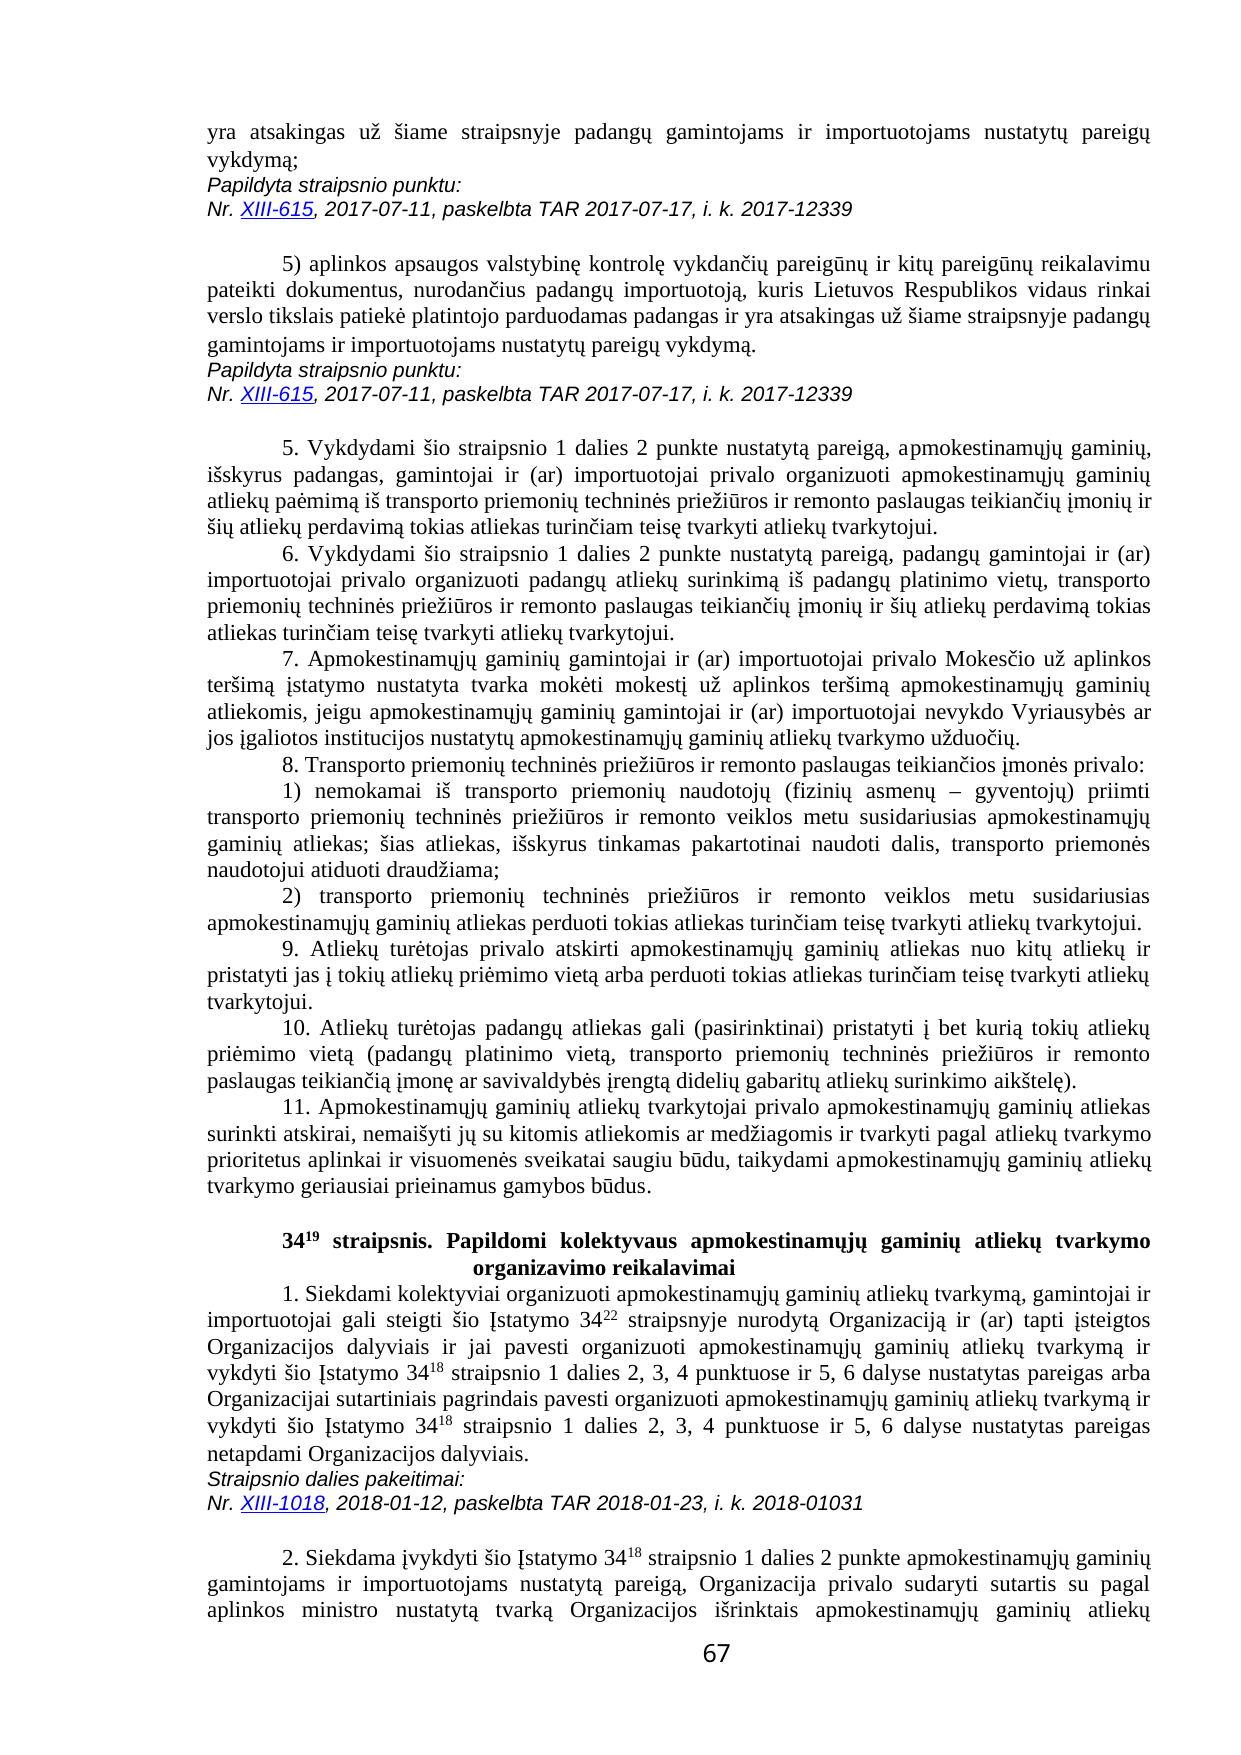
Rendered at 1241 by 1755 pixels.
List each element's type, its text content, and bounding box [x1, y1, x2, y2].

text 11. Apmokestinamųjų gaminių atliekų tvarkytojai privalo apmokestinamųjų gaminių atliekas surinkti atskirai, nemaišyti jų su kitomis atliekomis ar medžiagomis ir tvarkyti pagal atliekų tvarkymo prioritetus aplinkai ir visuomenės sveikatai saugiu būdu, taikydami apmokestinamųjų gaminių atliekų tvarkymo geriausiai prieinamus gamybos būdus. [207, 1093, 1152, 1199]
text Nr. XIII-615, 2017-07-11, paskelbta TAR 2017-07-17, i. k. 2017-12339 [207, 382, 1152, 406]
text 9. Atliekų turėtojas privalo atskirti apmokestinamųjų gaminių atliekas nuo kitų atliekų ir pristatyti jas į tokių atliekų priėmimo vietą arba perduoti tokias atliekas turinčiam teisę tvarkyti atliekų tvarkytojui. [207, 935, 1152, 1014]
text 1) nemokamai iš transporto priemonių naudotojų (fizinių asmenų – gyventojų) priimti transporto priemonių techninės priežiūros ir remonto veiklos metu susidariusias apmokestinamųjų gaminių atliekas; šias atliekas, išskyrus tinkamas pakartotinai naudoti dalis, transporto priemonės naudotojui atiduoti draudžiama; [207, 777, 1152, 882]
text 6. Vykdydami šio straipsnio 1 dalies 2 punkte nustatytą pareigą, padangų gamintojai ir (ar) importuotojai privalo organizuoti padangų atliekų surinkimą iš padangų platinimo vietų, transporto priemonių techninės priežiūros ir remonto paslaugas teikiančių įmonių ir šių atliekų perdavimą tokias atliekas turinčiam teisę tvarkyti atliekų tvarkytojui. [207, 540, 1152, 645]
text 8. Transporto priemonių techninės priežiūros ir remonto paslaugas teikiančios įmonės privalo: [207, 751, 1152, 777]
text 5. Vykdydami šio straipsnio 1 dalies 2 punkte nustatytą pareigą, apmokestinamųjų gaminių, išskyrus padangas, gamintojai ir (ar) importuotojai privalo organizuoti apmokestinamųjų gaminių atliekų paėmimą iš transporto priemonių techninės priežiūros ir remonto paslaugas teikiančių įmonių ir šių atliekų perdavimą tokias atliekas turinčiam teisę tvarkyti atliekų tvarkytojui. [207, 434, 1152, 540]
text 10. Atliekų turėtojas padangų atliekas gali (pasirinktinai) pristatyti į bet kurią tokių atliekų priėmimo vietą (padangų platinimo vietą, transporto priemonių techninės priežiūros ir remonto paslaugas teikiančią įmonę ar savivaldybės įrengtą didelių gabaritų atliekų surinkimo aikštelę). [207, 1014, 1152, 1093]
text Papildyta straipsnio punktu: [207, 173, 1152, 197]
text 5) aplinkos apsaugos valstybinę kontrolę vykdančių pareigūnų ir kitų pareigūnų reikalavimu pateikti dokumentus, nurodančius padangų importuotoją, kuris Lietuvos Respublikos vidaus rinkai verslo tikslais patiekė platintojo parduodamas padangas ir yra atsakingas už šiame straipsnyje padangų gamintojams ir importuotojams nustatytų pareigų vykdymą. [207, 250, 1152, 358]
text 2) transporto priemonių techninės priežiūros ir remonto veiklos metu susidariusias apmokestinamųjų gaminių atliekas perduoti tokias atliekas turinčiam teisę tvarkyti atliekų tvarkytojui. [207, 882, 1152, 935]
text 1. Siekdami kolektyviai organizuoti apmokestinamųjų gaminių atliekų tvarkymą, gamintojai ir importuotojai gali steigti šio Įstatymo 3422 straipsnyje nurodytą Organizaciją ir (ar) tapti įsteigtos Organizacijos dalyviais ir jai pavesti organizuoti apmokestinamųjų gaminių atliekų tvarkymą ir vykdyti šio Įstatymo 3418 straipsnio 1 dalies 2, 3, 4 punktuose ir 5, 6 dalyse nustatytas pareigas arba Organizacijai sutartiniais pagrindais pavesti organizuoti apmokestinamųjų gaminių atliekų tvarkymą ir vykdyti šio Įstatymo 3418 straipsnio 1 dalies 2, 3, 4 punktuose ir 5, 6 dalyse nustatytas pareigas netapdami Organizacijos dalyviais. [207, 1280, 1152, 1467]
text Nr. XIII-615, 2017-07-11, paskelbta TAR 2017-07-17, i. k. 2017-12339 [207, 197, 1152, 221]
text Papildyta straipsnio punktu: [207, 358, 1152, 382]
text 2. Siekdama įvykdyti šio Įstatymo 3418 straipsnio 1 dalies 2 punkte apmokestinamųjų gaminių gamintojams ir importuotojams nustatytą pareigą, Organizacija privalo sudaryti sutartis su pagal aplinkos ministro nustatytą tvarką Organizacijos išrinktais apmokestinamųjų gaminių atliekų [207, 1544, 1152, 1623]
text Nr. XIII-1018, 2018-01-12, paskelbta TAR 2018-01-23, i. k. 2018-01031 [207, 1491, 1152, 1515]
text Straipsnio dalies pakeitimai: [207, 1467, 1152, 1491]
text yra atsakingas už šiame straipsnyje padangų gamintojams ir importuotojams nustatytų pareigų vykdymą; [207, 118, 1152, 173]
text 7. Apmokestinamųjų gaminių gamintojai ir (ar) importuotojai privalo Mokesčio už aplinkos teršimą įstatymo nustatyta tvarka mokėti mokestį už aplinkos teršimą apmokestinamųjų gaminių atliekomis, jeigu apmokestinamųjų gaminių gamintojai ir (ar) importuotojai nevykdo Vyriausybės ar jos įgaliotos institucijos nustatytų apmokestinamųjų gaminių atliekų tvarkymo užduočių. [207, 645, 1152, 751]
text 3419 straipsnis. Papildomi kolektyvaus apmokestinamųjų gaminių atliekų tvarkymo organizavimo reikalavimai [282, 1227, 1152, 1280]
